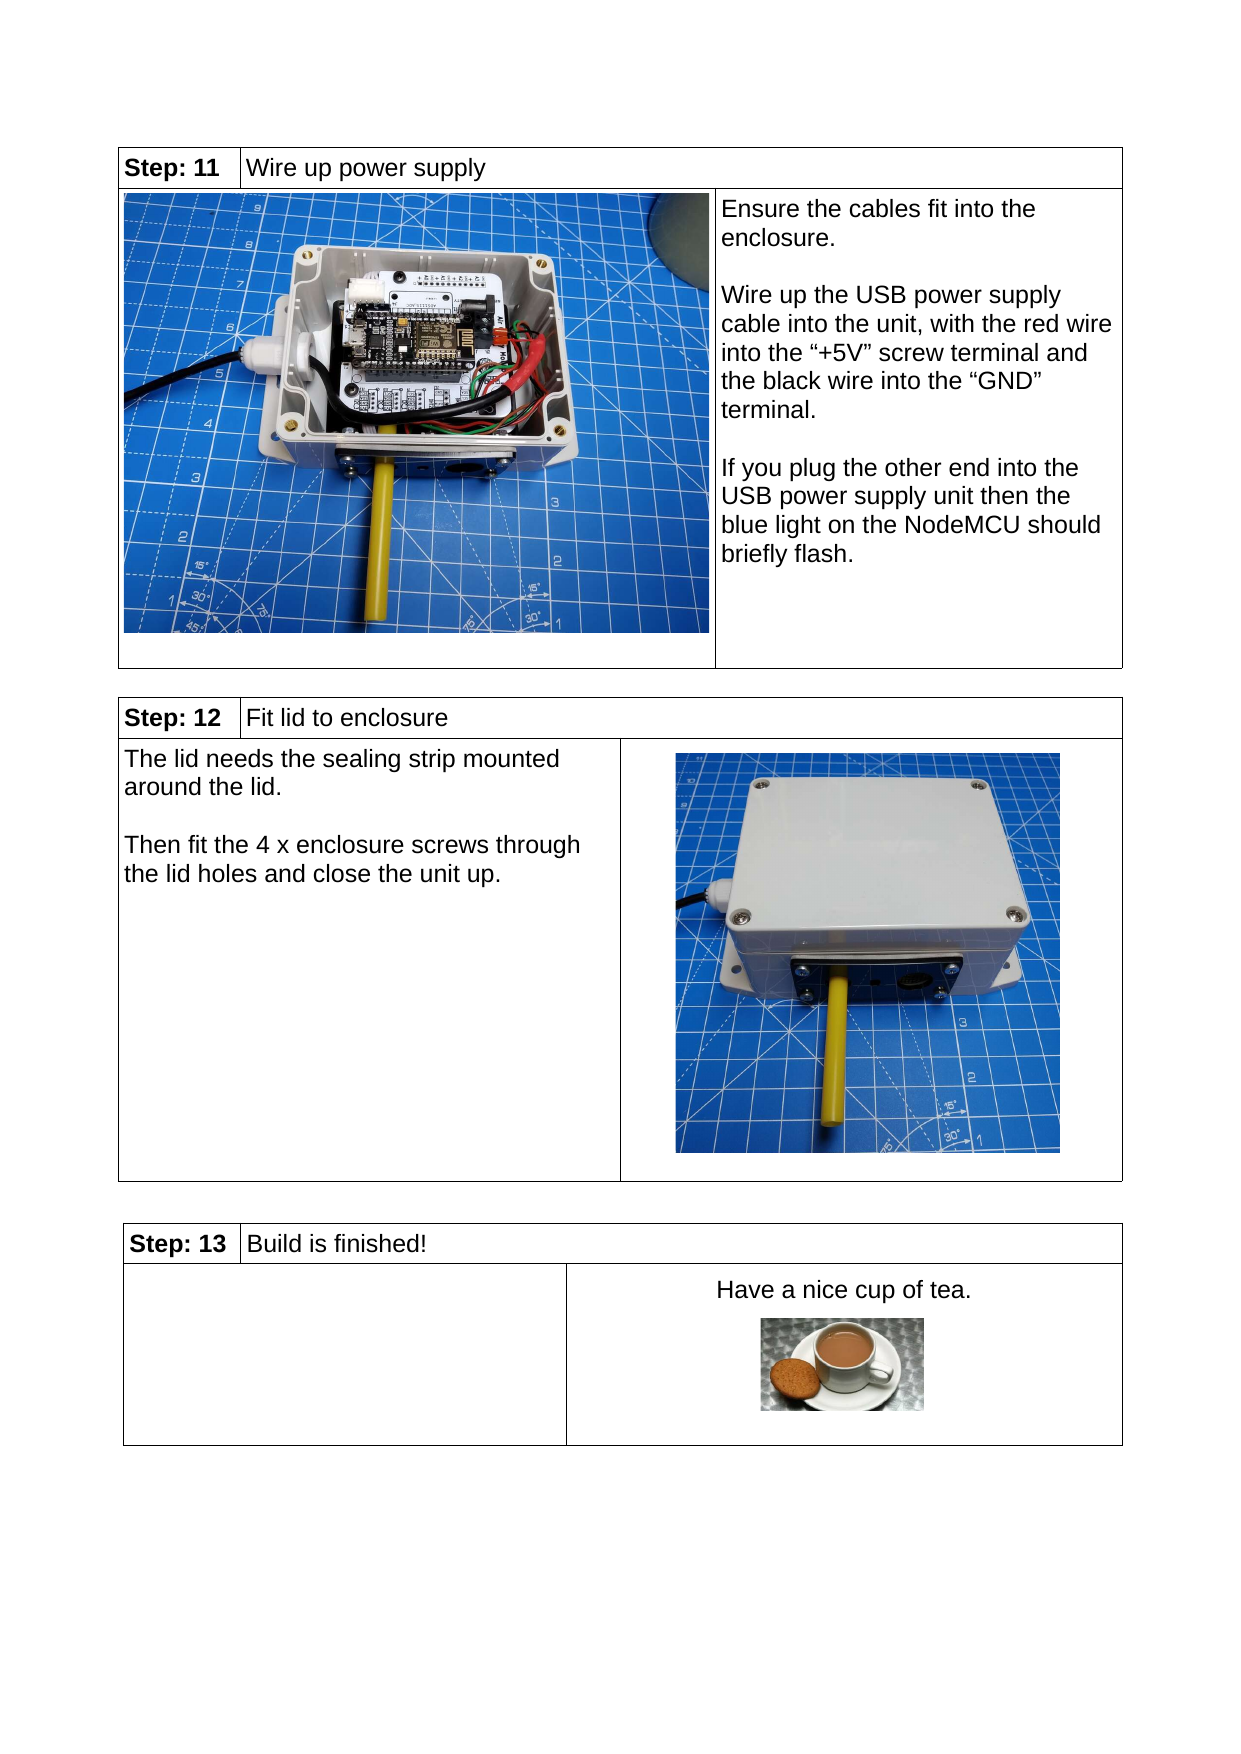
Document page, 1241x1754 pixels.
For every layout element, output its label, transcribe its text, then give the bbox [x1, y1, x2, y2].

table_cell [119, 189, 715, 667]
table_cell Have a nice cup of tea. [567, 1264, 1122, 1445]
table_cell Ensure the cables fit into the enclosure. Wire up the USB power supply cable into the unit, with the red wire into the “+5V” screw terminal and the black wire into the “GND” terminal. If you plug the other end into the USB power supply unit then the blue light on the NodeMCU should briefly flash. [716, 189, 1122, 667]
table_header Build is finished! [241, 1224, 1122, 1263]
picture [123, 193, 710, 633]
table_cell The lid needs the sealing strip mounted around the lid. Then fit the 4 x enclosure screws through the lid holes and close the unit up. [119, 739, 620, 1181]
table_header Step: 13 [124, 1224, 240, 1263]
table_header Wire up power supply [241, 148, 1122, 188]
table_cell [621, 739, 1122, 1181]
table_header Fit lid to enclosure [241, 698, 1122, 737]
table_header Step: 12 [119, 698, 240, 737]
picture [675, 753, 1060, 1153]
picture [760, 1318, 924, 1411]
table_header Step: 11 [119, 148, 240, 188]
table_cell [124, 1264, 566, 1445]
